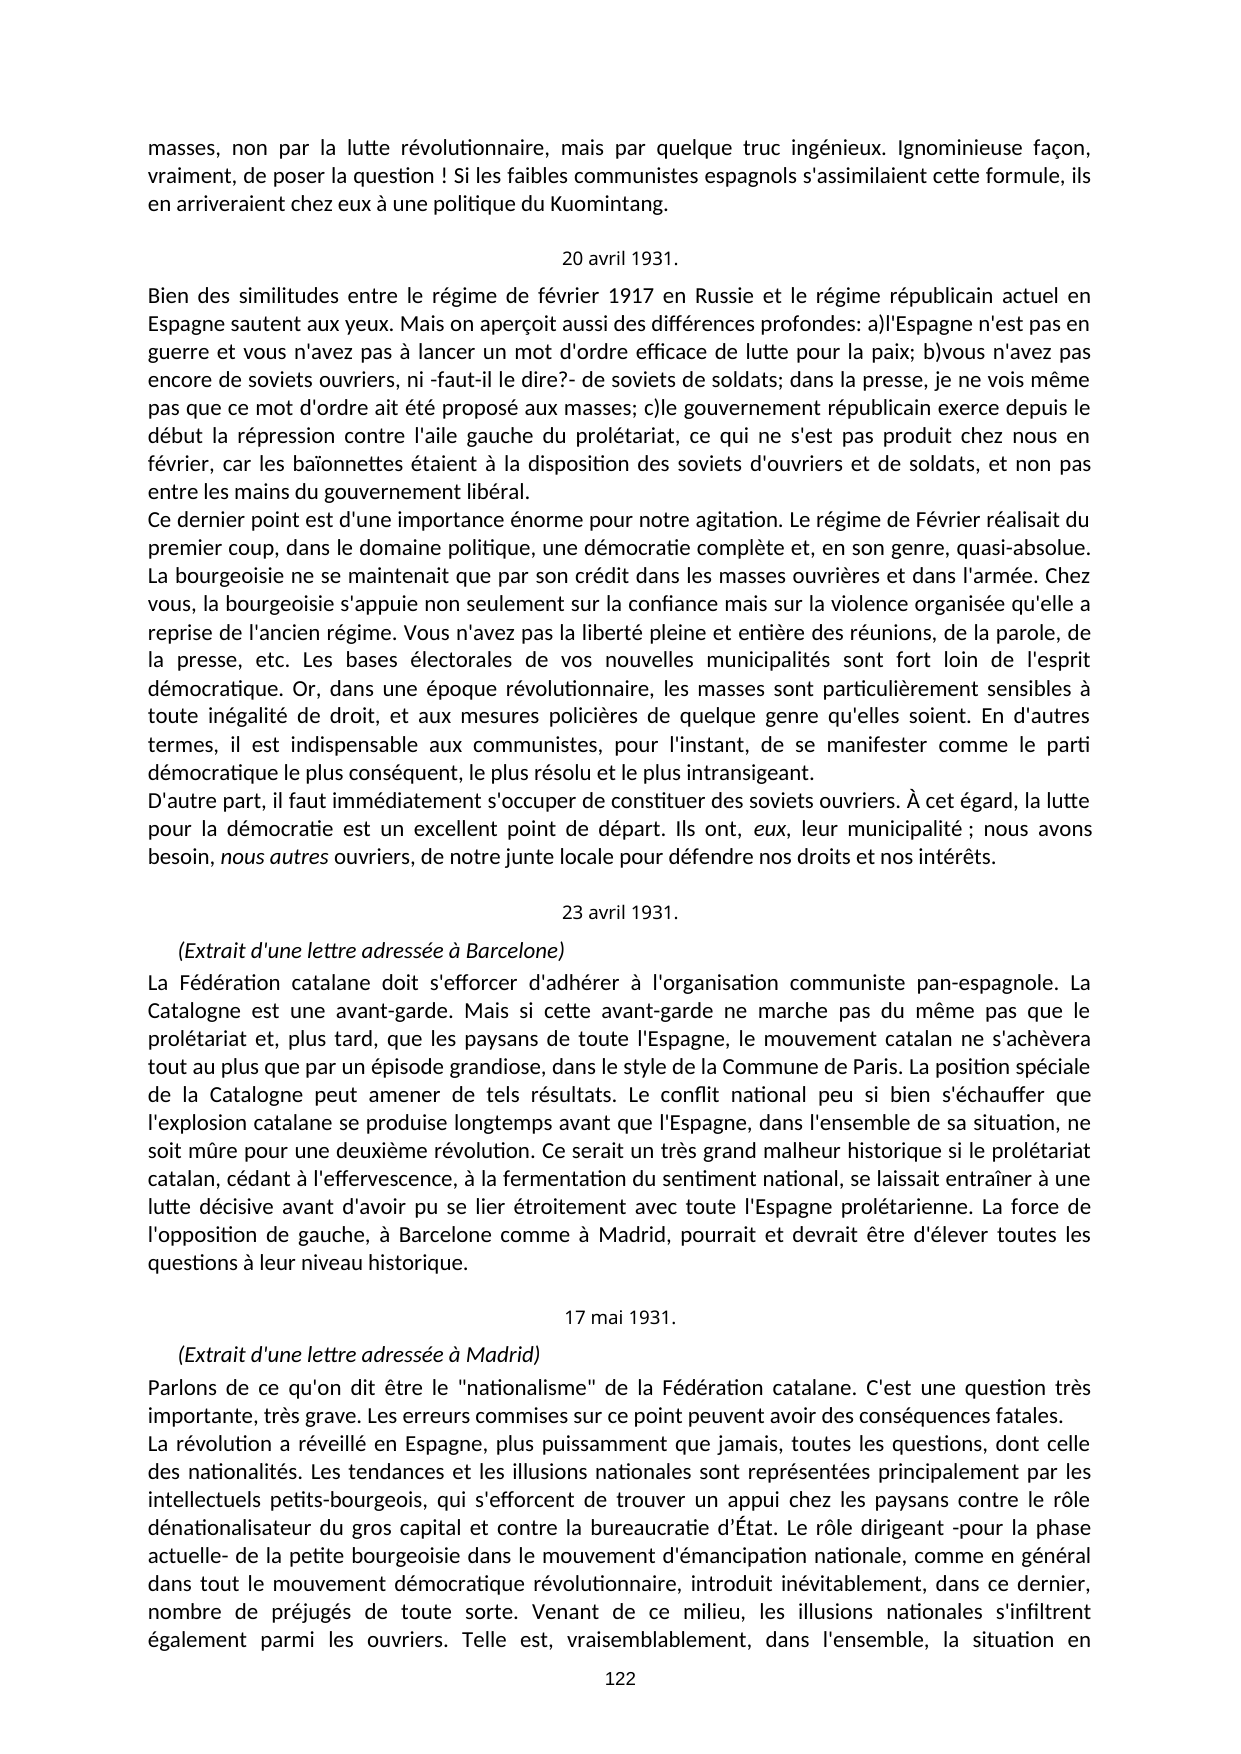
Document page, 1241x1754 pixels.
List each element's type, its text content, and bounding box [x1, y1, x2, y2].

text (Extrait d'une lettre adressée à Madrid) [148, 1341, 1093, 1369]
subtitle 17 mai 1931. [148, 1304, 1093, 1330]
subtitle 20 avril 1931. [148, 245, 1093, 270]
text Ce dernier point est d'une importance énorme pour notre agitation. Le régime de Février réalisait du premier coup, dans le domaine politique, une démocratie complète et, en son genre, quasi-absolue. La bourgeoisie ne se maintenait que par son crédit dans les masses ouvrières et dans l'armée. Chez vous, la bourgeoisie s'appuie non seulement sur la confiance mais sur la violence organisée qu'elle a reprise de l'ancien régime. Vous n'avez pas la liberté pleine et entière des réunions, de la parole, de la presse, etc. Les bases électorales de vos nouvelles municipalités sont fort loin de l'esprit démocratique. Or, dans une époque révolutionnaire, les masses sont particulièrement sensibles à toute inégalité de droit, et aux mesures policières de quelque genre qu'elles soient. En d'autres termes, il est indispensable aux communistes, pour l'instant, de se manifester comme le parti démocratique le plus conséquent, le plus résolu et le plus intransigeant. [148, 506, 1093, 786]
text La Fédération catalane doit s'efforcer d'adhérer à l'organisation communiste pan-espagnole. La Catalogne est une avant-garde. Mais si cette avant-garde ne marche pas du même pas que le prolétariat et, plus tard, que les paysans de toute l'Espagne, le mouvement catalan ne s'achèvera tout au plus que par un épisode grandiose, dans le style de la Commune de Paris. La position spéciale de la Catalogne peut amener de tels résultats. Le conflit national peu si bien s'échauffer que l'explosion catalane se produise longtemps avant que l'Espagne, dans l'ensemble de sa situation, ne soit mûre pour une deuxième révolution. Ce serait un très grand malheur historique si le prolétariat catalan, cédant à l'effervescence, à la fermentation du sentiment national, se laissait entraîner à une lutte décisive avant d'avoir pu se lier étroitement avec toute l'Espagne prolétarienne. La force de l'opposition de gauche, à Barcelone comme à Madrid, pourrait et devrait être d'élever toutes les questions à leur niveau historique. [148, 968, 1093, 1276]
text Bien des similitudes entre le régime de février 1917 en Russie et le régime républicain actuel en Espagne sautent aux yeux. Mais on aperçoit aussi des différences profondes: a)l'Espagne n'est pas en guerre et vous n'avez pas à lancer un mot d'ordre efficace de lutte pour la paix; b)vous n'avez pas encore de soviets ouvriers, ni -faut-il le dire?- de soviets de soldats; dans la presse, je ne vois même pas que ce mot d'ordre ait été proposé aux masses; c)le gouvernement républicain exerce depuis le début la répression contre l'aile gauche du prolétariat, ce qui ne s'est pas produit chez nous en février, car les baïonnettes étaient à la disposition des soviets d'ouvriers et de soldats, et non pas entre les mains du gouvernement libéral. [148, 281, 1093, 506]
text D'autre part, il faut immédiatement s'occuper de constituer des soviets ouvriers. À cet égard, la lutte pour la démocratie est un excellent point de départ. Ils ont, eux, leur municipalité ; nous avons besoin, nous autres ouvriers, de notre junte locale pour défendre nos droits et nos intérêts. [148, 786, 1093, 870]
text (Extrait d'une lettre adressée à Barcelone) [148, 936, 1093, 964]
subtitle 23 avril 1931. [148, 899, 1093, 925]
text Parlons de ce qu'on dit être le "nationalisme" de la Fédération catalane. C'est une question très importante, très grave. Les erreurs commises sur ce point peuvent avoir des conséquences fatales. [148, 1373, 1093, 1429]
text La révolution a réveillé en Espagne, plus puissamment que jamais, toutes les questions, dont celle des nationalités. Les tendances et les illusions nationales sont représentées principalement par les intellectuels petits-bourgeois, qui s'efforcent de trouver un appui chez les paysans contre le rôle dénationalisateur du gros capital et contre la bureaucratie d’État. Le rôle dirigeant -pour la phase actuelle- de la petite bourgeoisie dans le mouvement d'émancipation nationale, comme en général dans tout le mouvement démocratique révolutionnaire, introduit inévitablement, dans ce dernier, nombre de préjugés de toute sorte. Venant de ce milieu, les illusions nationales s'infiltrent également parmi les ouvriers. Telle est, vraisemblablement, dans l'ensemble, la situation en [148, 1429, 1093, 1653]
text masses, non par la lutte révolutionnaire, mais par quelque truc ingénieux. Ignominieuse façon, vraiment, de poser la question ! Si les faibles communistes espagnols s'assimilaient cette formule, ils en arriveraient chez eux à une politique du Kuomintang. [148, 133, 1093, 217]
